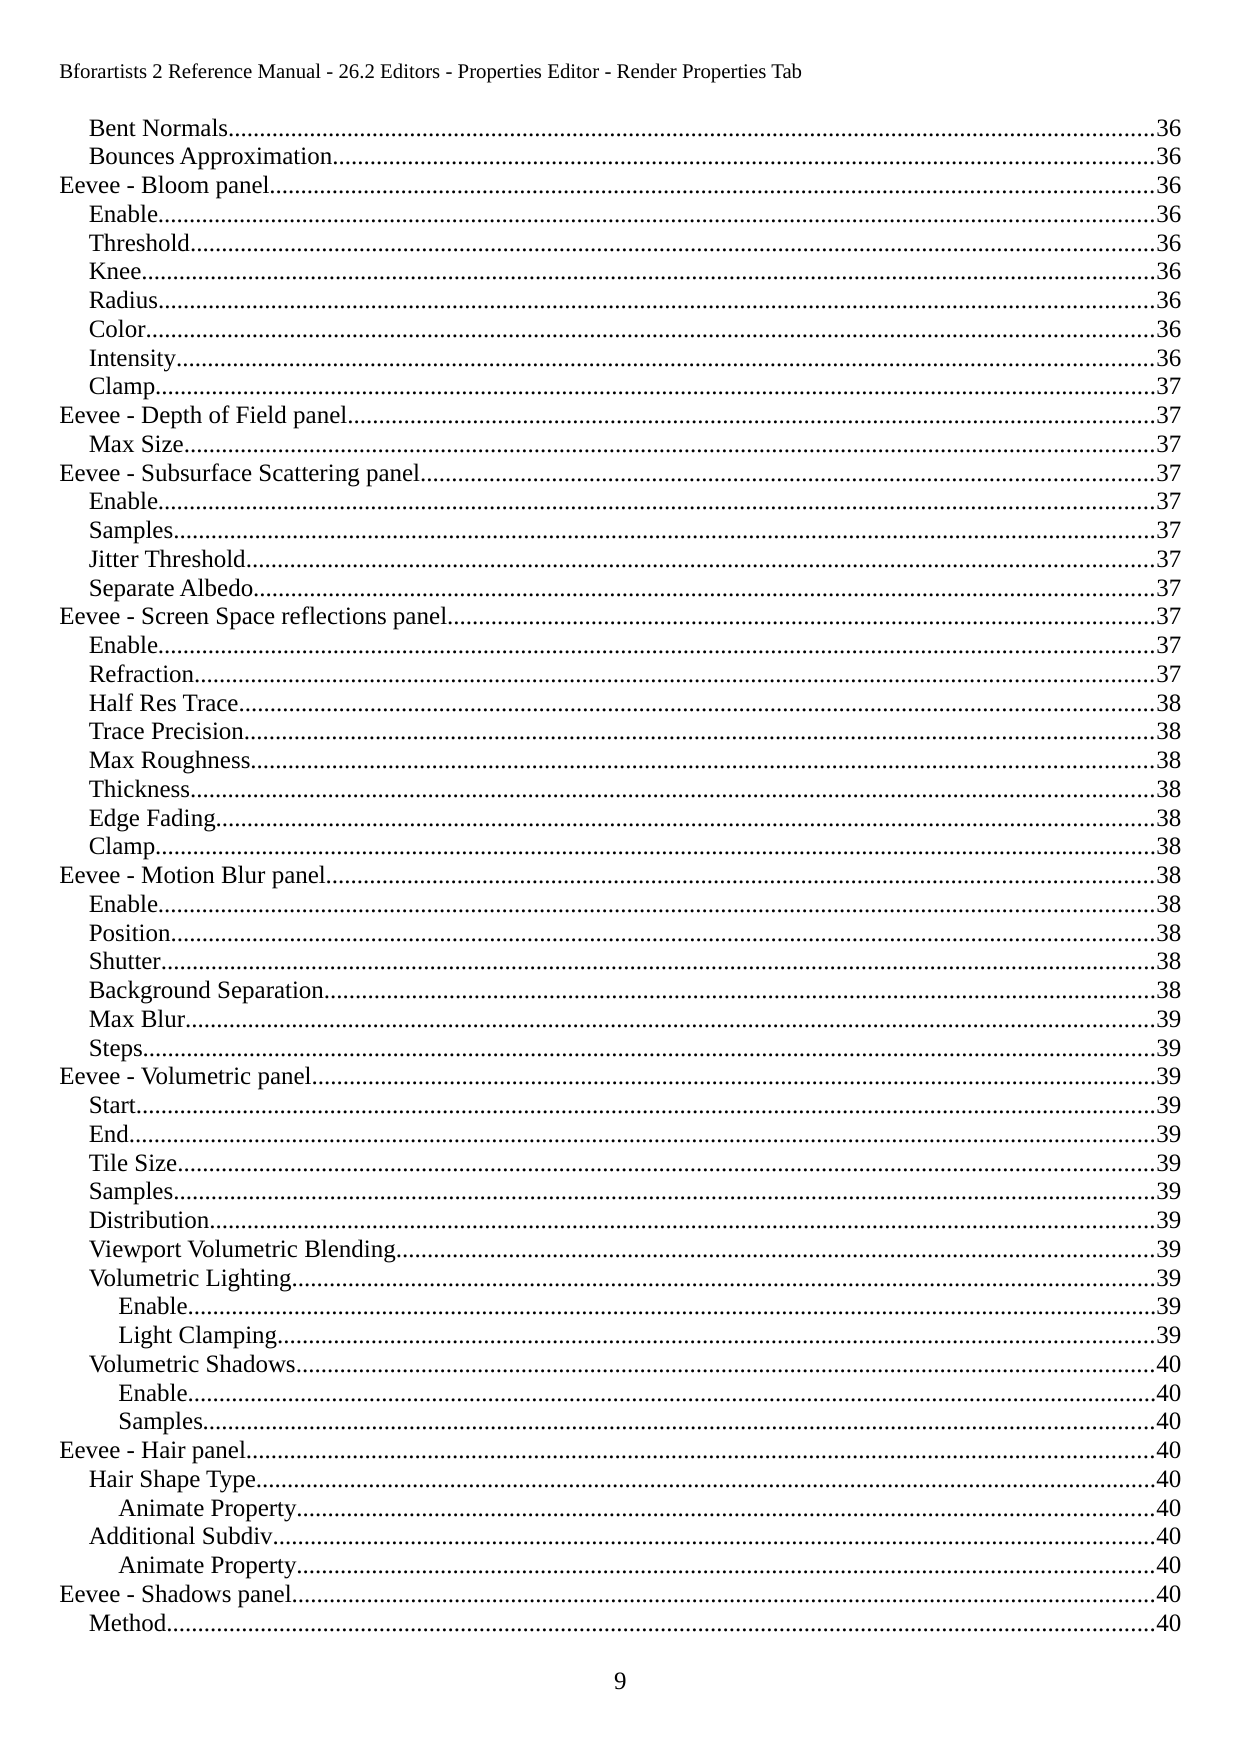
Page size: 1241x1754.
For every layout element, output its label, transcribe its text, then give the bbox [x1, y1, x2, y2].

text Eevee - Hair panel 40 [59, 1435, 1181, 1464]
text Eevee - Shadows panel 40 [59, 1579, 1181, 1608]
text Volumetric Shadows 40 [88, 1349, 1181, 1378]
text Light Clamping 39 [118, 1320, 1181, 1349]
text Separate Albedo 37 [88, 573, 1181, 601]
text Samples 39 [88, 1176, 1181, 1205]
text Enable 36 [88, 199, 1181, 228]
text Start 39 [88, 1090, 1181, 1119]
text Enable 40 [118, 1378, 1181, 1406]
text Thickness 38 [88, 774, 1181, 803]
text Refraction 37 [88, 659, 1181, 688]
text Samples 40 [118, 1406, 1181, 1435]
text Clamp 37 [88, 371, 1181, 400]
text Max Roughness 38 [88, 745, 1181, 774]
text Enable 39 [118, 1291, 1181, 1320]
text Jitter Threshold 37 [88, 544, 1181, 573]
text Hair Shape Type 40 [88, 1464, 1181, 1493]
text Eevee - Depth of Field panel 37 [59, 400, 1181, 429]
text Radius 36 [88, 285, 1181, 314]
text Clamp 38 [88, 831, 1181, 860]
text Eevee - Screen Space reflections panel 37 [59, 601, 1181, 630]
text Half Res Trace 38 [88, 688, 1181, 716]
text Steps 39 [88, 1033, 1181, 1061]
text Trace Precision 38 [88, 716, 1181, 745]
text Threshold 36 [88, 228, 1181, 256]
text Edge Fading 38 [88, 803, 1181, 831]
text Bent Normals 36 [88, 113, 1181, 141]
text Background Separation 38 [88, 975, 1181, 1004]
text Shutter 38 [88, 946, 1181, 975]
text Max Blur 39 [88, 1004, 1181, 1033]
text Enable 37 [88, 486, 1181, 515]
text Enable 37 [88, 630, 1181, 659]
text Position 38 [88, 918, 1181, 946]
text End 39 [88, 1119, 1181, 1148]
text Eevee - Subsurface Scattering panel 37 [59, 458, 1181, 486]
text Additional Subdiv 40 [88, 1521, 1181, 1550]
text Method 40 [88, 1608, 1181, 1636]
text Eevee - Volumetric panel 39 [59, 1061, 1181, 1090]
text Bounces Approximation 36 [88, 141, 1181, 170]
text Eevee - Motion Blur panel 38 [59, 860, 1181, 889]
text Enable 38 [88, 889, 1181, 918]
text Animate Property 40 [118, 1550, 1181, 1579]
text Distribution 39 [88, 1205, 1181, 1234]
text Color 36 [88, 314, 1181, 343]
text Samples 37 [88, 515, 1181, 544]
text Animate Property 40 [118, 1493, 1181, 1521]
text Knee 36 [88, 256, 1181, 285]
text Max Size 37 [88, 429, 1181, 458]
text Tile Size 39 [88, 1148, 1181, 1176]
text Intensity 36 [88, 343, 1181, 371]
text Eevee - Bloom panel 36 [59, 170, 1181, 199]
text Volumetric Lighting 39 [88, 1263, 1181, 1291]
text Viewport Volumetric Blending 39 [88, 1234, 1181, 1263]
